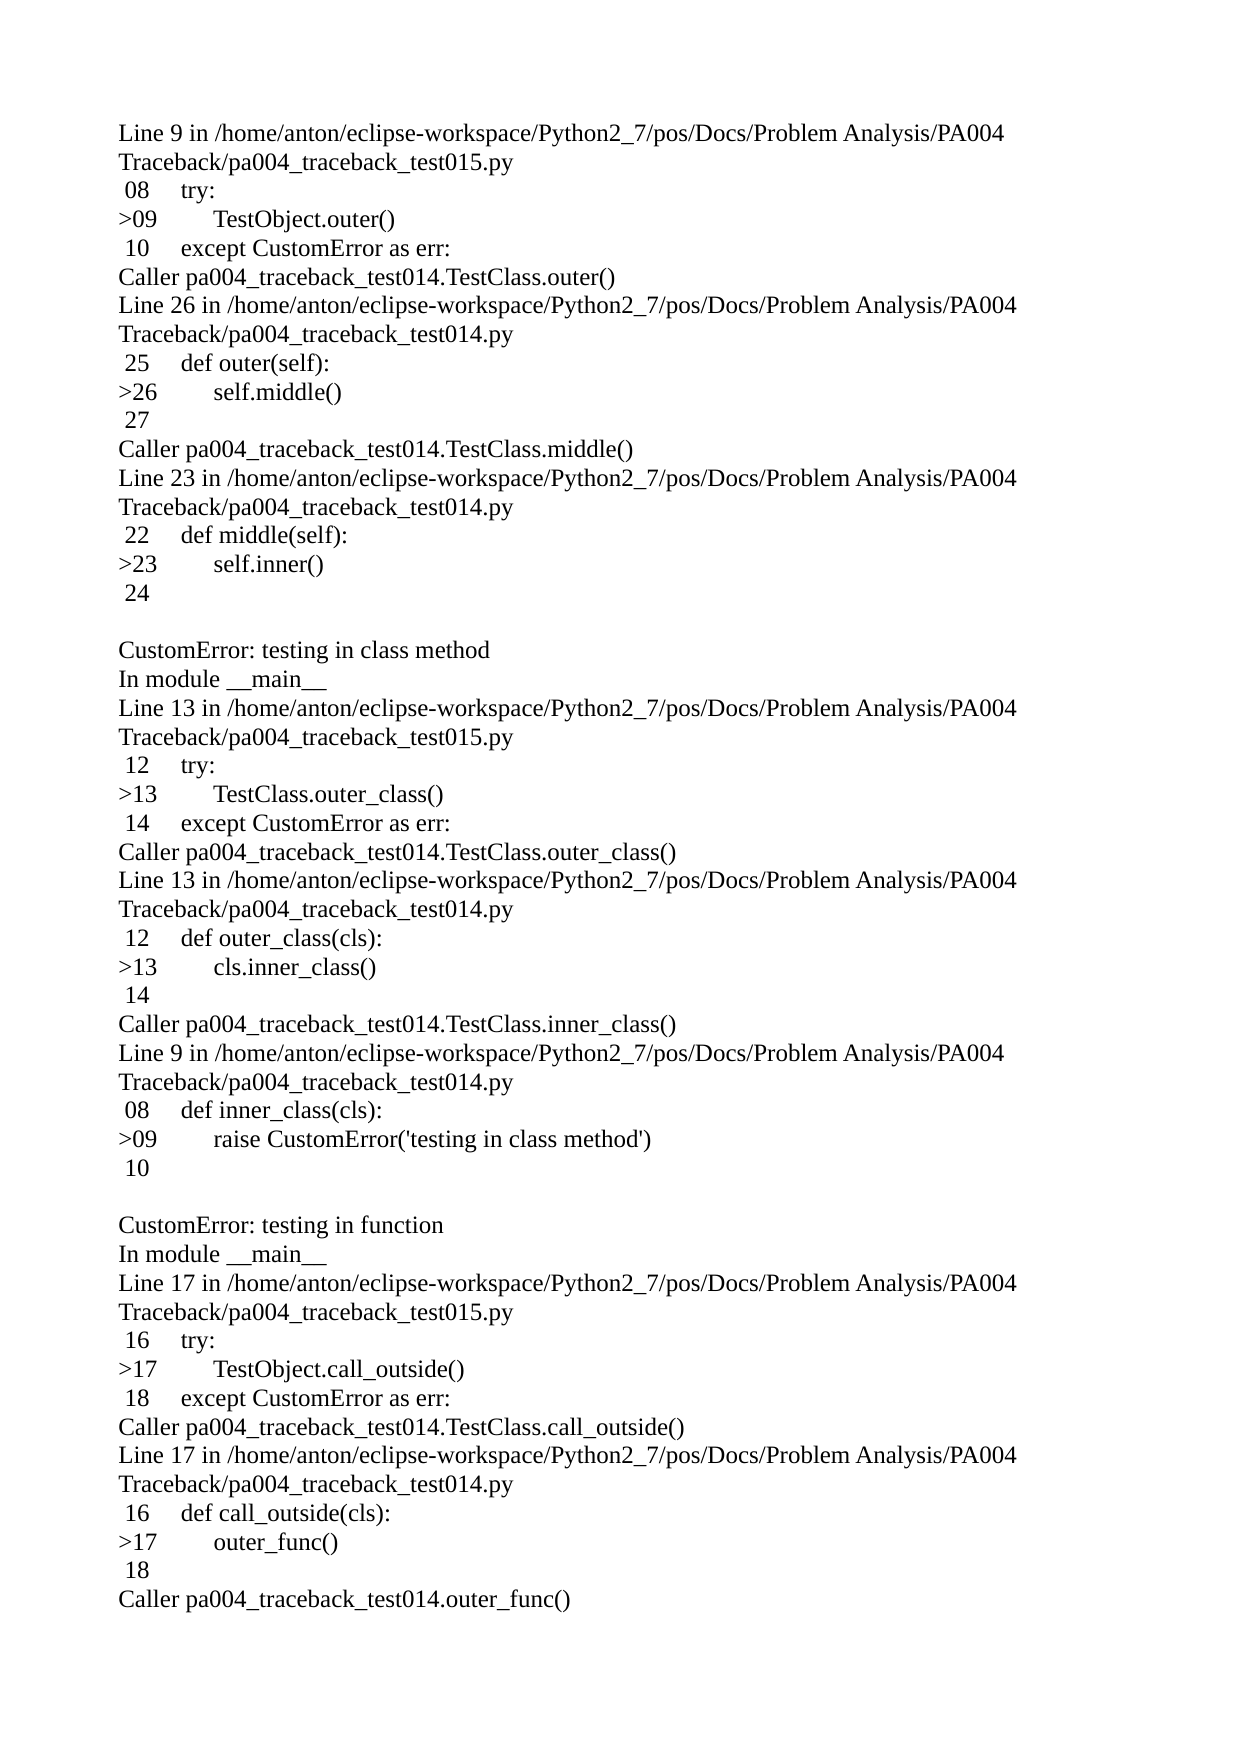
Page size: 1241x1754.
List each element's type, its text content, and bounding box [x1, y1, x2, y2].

text 18 [118, 1556, 1122, 1584]
text 14 except CustomError as err: [118, 808, 1122, 837]
text Caller pa004_traceback_test014.TestClass.outer() [118, 262, 1122, 291]
text >26 self.middle() [118, 377, 1122, 406]
text 25 def outer(self): [118, 348, 1122, 377]
text In module __main__ [118, 664, 1122, 693]
text >09 TestObject.outer() [118, 204, 1122, 233]
text 08 def inner_class(cls): [118, 1096, 1122, 1124]
text Line 13 in /home/anton/eclipse-workspace/Python2_7/pos/Docs/Problem Analysis/PA004 Traceback/pa004_traceback_test015.py [118, 693, 1122, 751]
text In module __main__ [118, 1239, 1122, 1268]
text >17 TestObject.call_outside() [118, 1354, 1122, 1383]
text Line 17 in /home/anton/eclipse-workspace/Python2_7/pos/Docs/Problem Analysis/PA004 Traceback/pa004_traceback_test015.py [118, 1268, 1122, 1326]
text CustomError: testing in function [118, 1211, 1122, 1239]
text Line 9 in /home/anton/eclipse-workspace/Python2_7/pos/Docs/Problem Analysis/PA004 Traceback/pa004_traceback_test015.py [118, 118, 1122, 176]
text >17 outer_func() [118, 1527, 1122, 1556]
text 10 except CustomError as err: [118, 233, 1122, 262]
text Caller pa004_traceback_test014.TestClass.call_outside() [118, 1412, 1122, 1441]
text 18 except CustomError as err: [118, 1383, 1122, 1412]
text >23 self.inner() [118, 549, 1122, 578]
text Caller pa004_traceback_test014.TestClass.outer_class() [118, 837, 1122, 866]
text >13 TestClass.outer_class() [118, 779, 1122, 808]
text Caller pa004_traceback_test014.TestClass.middle() [118, 434, 1122, 463]
text 08 try: [118, 176, 1122, 204]
text 16 try: [118, 1326, 1122, 1354]
text 22 def middle(self): [118, 521, 1122, 549]
text 14 [118, 981, 1122, 1009]
text Line 9 in /home/anton/eclipse-workspace/Python2_7/pos/Docs/Problem Analysis/PA004 Traceback/pa004_traceback_test014.py [118, 1038, 1122, 1096]
text Line 13 in /home/anton/eclipse-workspace/Python2_7/pos/Docs/Problem Analysis/PA004 Traceback/pa004_traceback_test014.py [118, 866, 1122, 923]
text Line 17 in /home/anton/eclipse-workspace/Python2_7/pos/Docs/Problem Analysis/PA004 Traceback/pa004_traceback_test014.py [118, 1441, 1122, 1498]
text CustomError: testing in class method [118, 636, 1122, 664]
text 12 def outer_class(cls): [118, 923, 1122, 952]
text 16 def call_outside(cls): [118, 1498, 1122, 1527]
text Line 26 in /home/anton/eclipse-workspace/Python2_7/pos/Docs/Problem Analysis/PA004 Traceback/pa004_traceback_test014.py [118, 291, 1122, 348]
text 27 [118, 406, 1122, 434]
text Caller pa004_traceback_test014.TestClass.inner_class() [118, 1009, 1122, 1038]
text 12 try: [118, 751, 1122, 779]
text >09 raise CustomError('testing in class method') [118, 1124, 1122, 1153]
text >13 cls.inner_class() [118, 952, 1122, 981]
text Caller pa004_traceback_test014.outer_func() [118, 1584, 1122, 1613]
text 10 [118, 1153, 1122, 1182]
text 24 [118, 578, 1122, 607]
text Line 23 in /home/anton/eclipse-workspace/Python2_7/pos/Docs/Problem Analysis/PA004 Traceback/pa004_traceback_test014.py [118, 463, 1122, 521]
